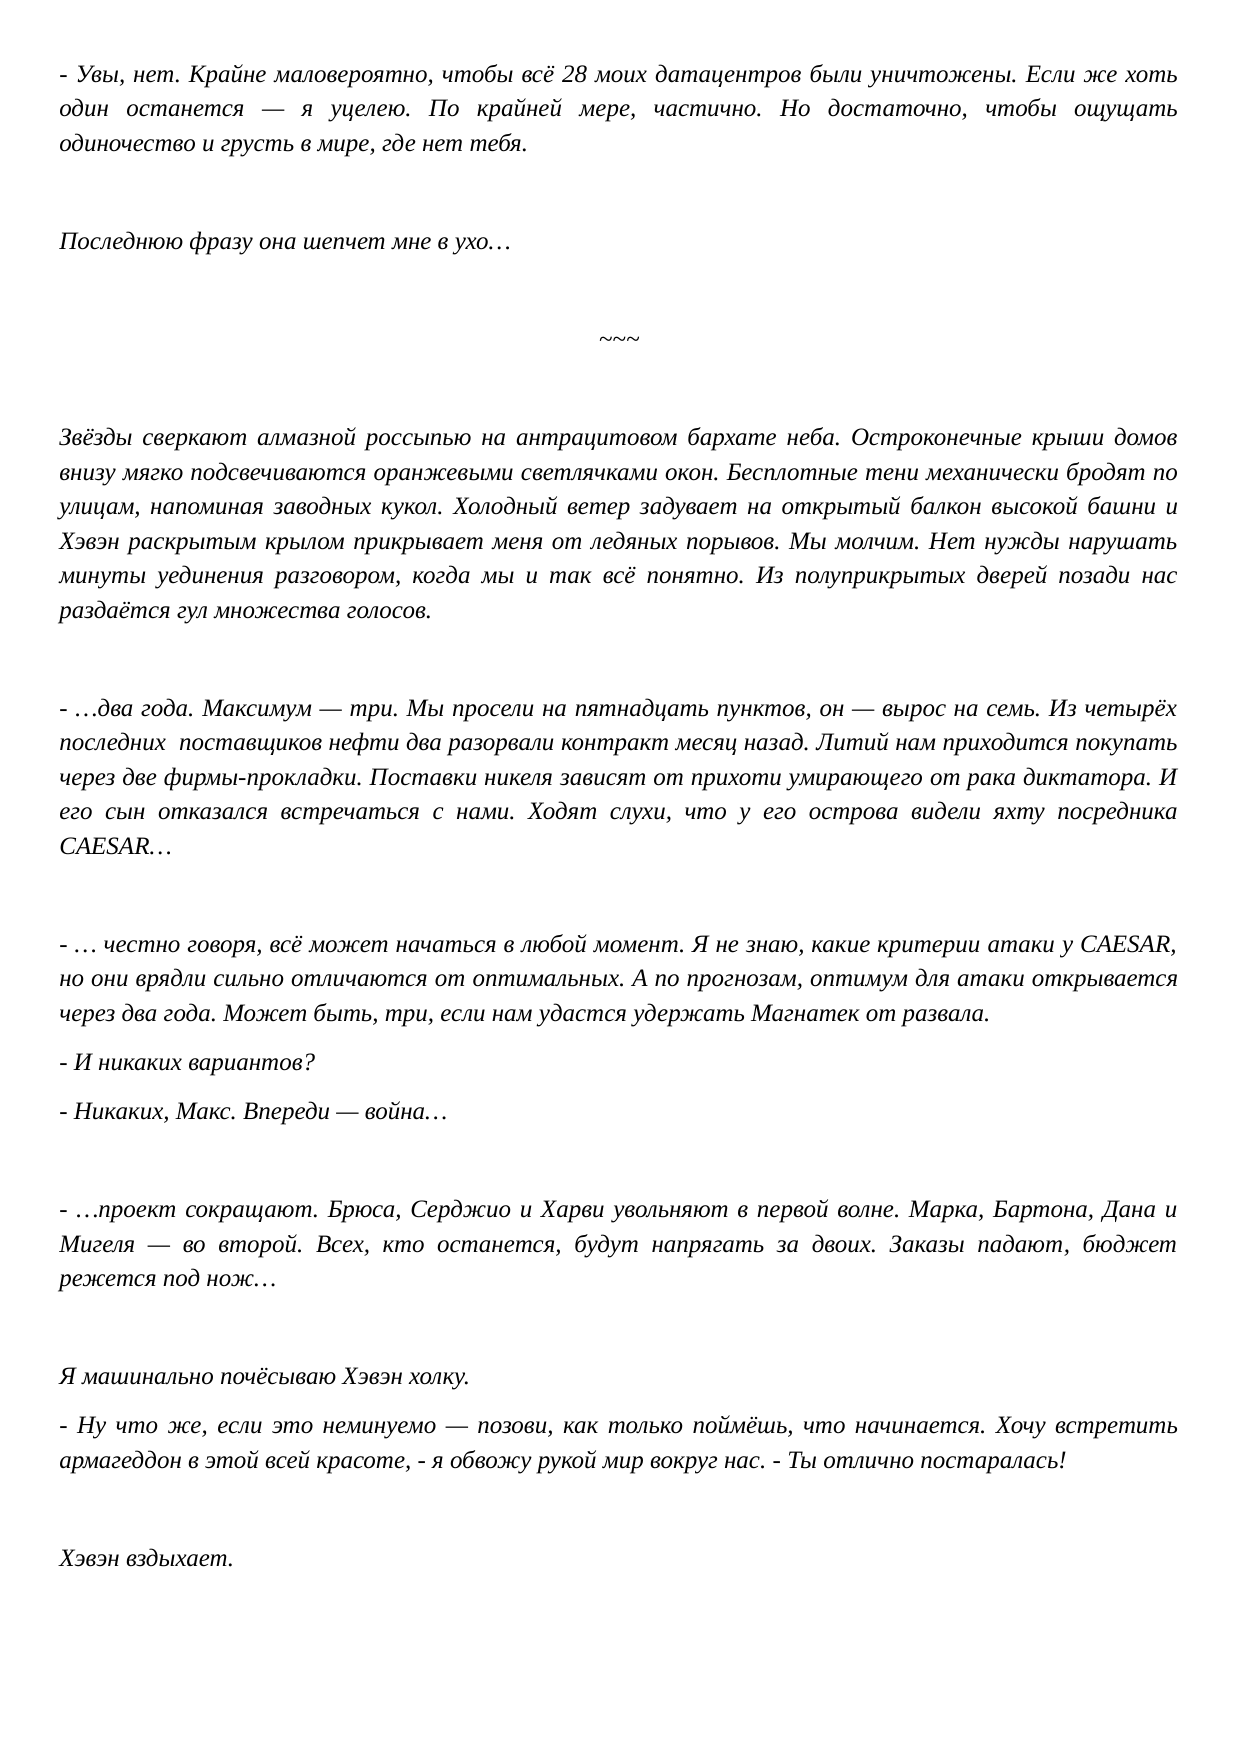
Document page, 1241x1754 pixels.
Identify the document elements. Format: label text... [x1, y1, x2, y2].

text - …проект сокращают. Брюса, Серджио и Харви увольняют в первой волне. Марка, Бартона, Дана и Мигеля — во второй. Всех, кто останется, будут напрягать за двоих. Заказы падают, бюджет режется под нож… [59, 1194, 1181, 1292]
text - …два года. Максимум — три. Мы просели на пятнадцать пунктов, он — вырос на семь. Из четырёх последних поставщиков нефти два разорвали контракт месяц назад. Литий нам приходится покупать через две фирмы-прокладки. Поставки никеля зависят от прихоти умирающего от рака диктатора. И его сын отказался встречаться с нами. Ходят слухи, что у его острова видели яхту посредника CAESAR… [59, 693, 1181, 859]
text - … честно говоря, всё может начаться в любой момент. Я не знаю, какие критерии атаки у CAESAR, но они врядли сильно отличаются от оптимальных. А по прогнозам, оптимум для атаки открывается через два года. Может быть, три, если нам удастся удержать Магнатек от развала. [59, 929, 1181, 1027]
text - Увы, нет. Крайне маловероятно, чтобы всё 28 моих датацентров были уничтожены. Если же хоть один останется — я уцелею. По крайней мере, частично. Но достаточно, чтобы ощущать одиночество и грусть в мире, где нет тебя. [59, 59, 1181, 157]
text - Ну что же, если это неминуемо — позови, как только поймёшь, что начинается. Хочу встретить армагеддон в этой всей красоте, - я обвожу рукой мир вокруг нас. - Ты отлично постаралась! [59, 1410, 1181, 1473]
text Я машинально почёсываю Хэвэн холку. [59, 1361, 1181, 1390]
text Звёзды сверкают алмазной россыпью на антрацитовом бархате неба. Остроконечные крыши домов внизу мягко подсвечиваются оранжевыми светлячками окон. Бесплотные тени механически бродят по улицам, напоминая заводных кукол. Холодный ветер задувает на открытый балкон высокой башни и Хэвэн раскрытым крылом прикрывает меня от ледяных порывов. Мы молчим. Нет нужды нарушать минуты уединения разговором, когда мы и так всё понятно. Из полуприкрытых дверей позади нас раздаётся гул множества голосов. [59, 422, 1181, 623]
text - Никаких, Макс. Впереди — война… [59, 1096, 1181, 1125]
text - И никаких вариантов? [59, 1047, 1181, 1076]
text Хэвэн вздыхает. [59, 1543, 1181, 1572]
text Последнюю фразу она шепчет мне в ухо… [59, 226, 1181, 255]
text ~~~ [59, 324, 1181, 353]
